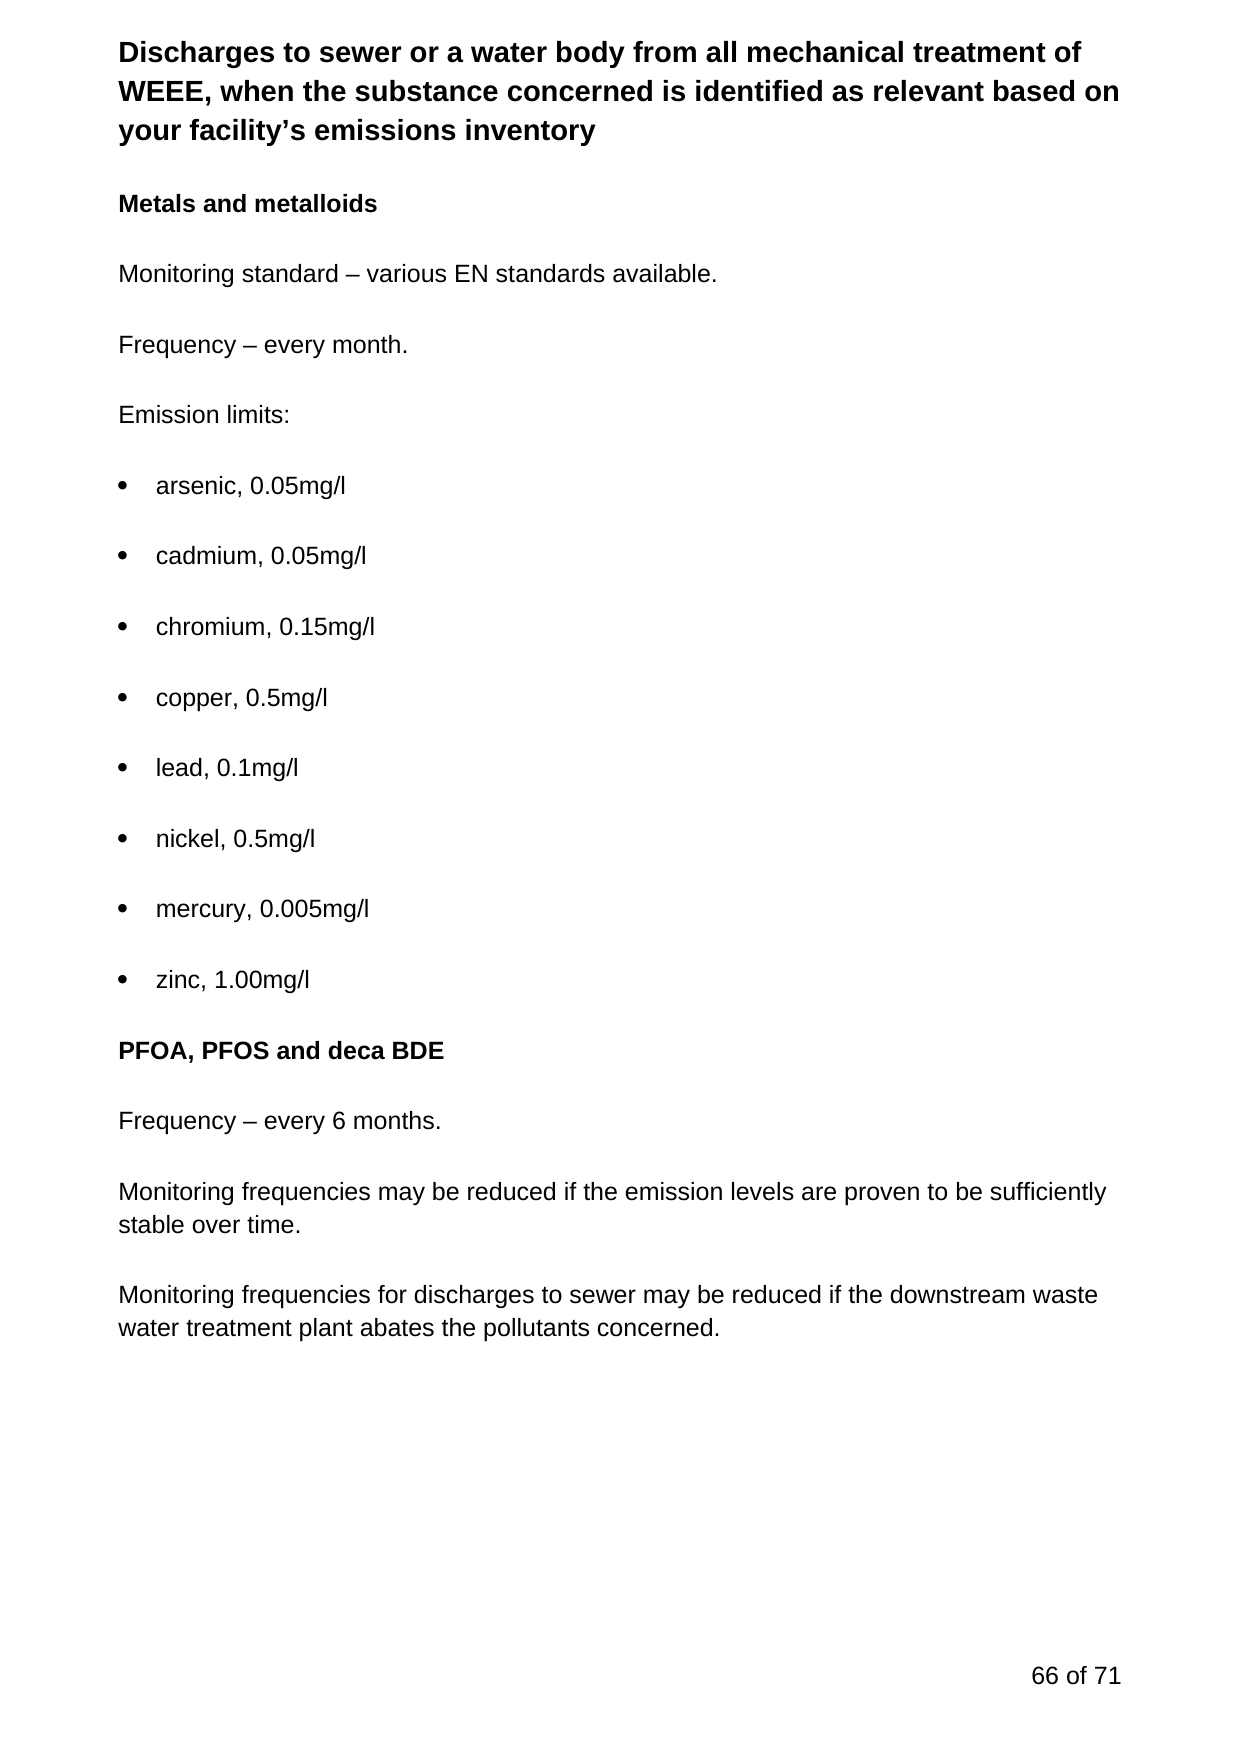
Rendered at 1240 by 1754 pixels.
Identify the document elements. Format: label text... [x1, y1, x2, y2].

text Monitoring standard – various EN standards available. [118, 259, 1121, 288]
list chromium, 0.15mg/l [118, 612, 1121, 641]
text Monitoring frequencies for discharges to sewer may be reduced if the downstream waste water treatment plant abates the pollutants concerned. [118, 1280, 1121, 1342]
text Frequency – every month. [118, 329, 1121, 358]
list nickel, 0.5mg/l [118, 824, 1121, 853]
text Frequency – every 6 months. [118, 1106, 1121, 1135]
list copper, 0.5mg/l [118, 682, 1121, 711]
list zinc, 1.00mg/l [118, 965, 1121, 994]
text PFOA, PFOS and deca BDE [118, 1036, 1121, 1064]
text Discharges to sewer or a water body from all mechanical treatment of WEEE, when the substance concerned is identified as relevant based on your facility’s emissions inventory [118, 35, 1121, 146]
list arsenic, 0.05mg/l [118, 471, 1121, 499]
text Monitoring frequencies may be reduced if the emission levels are proven to be sufficiently stable over time. [118, 1177, 1121, 1238]
text Emission limits: [118, 400, 1121, 429]
text Metals and metalloids [118, 188, 1121, 217]
list lead, 0.1mg/l [118, 753, 1121, 782]
list cadmium, 0.05mg/l [118, 541, 1121, 570]
list mercury, 0.005mg/l [118, 894, 1121, 923]
